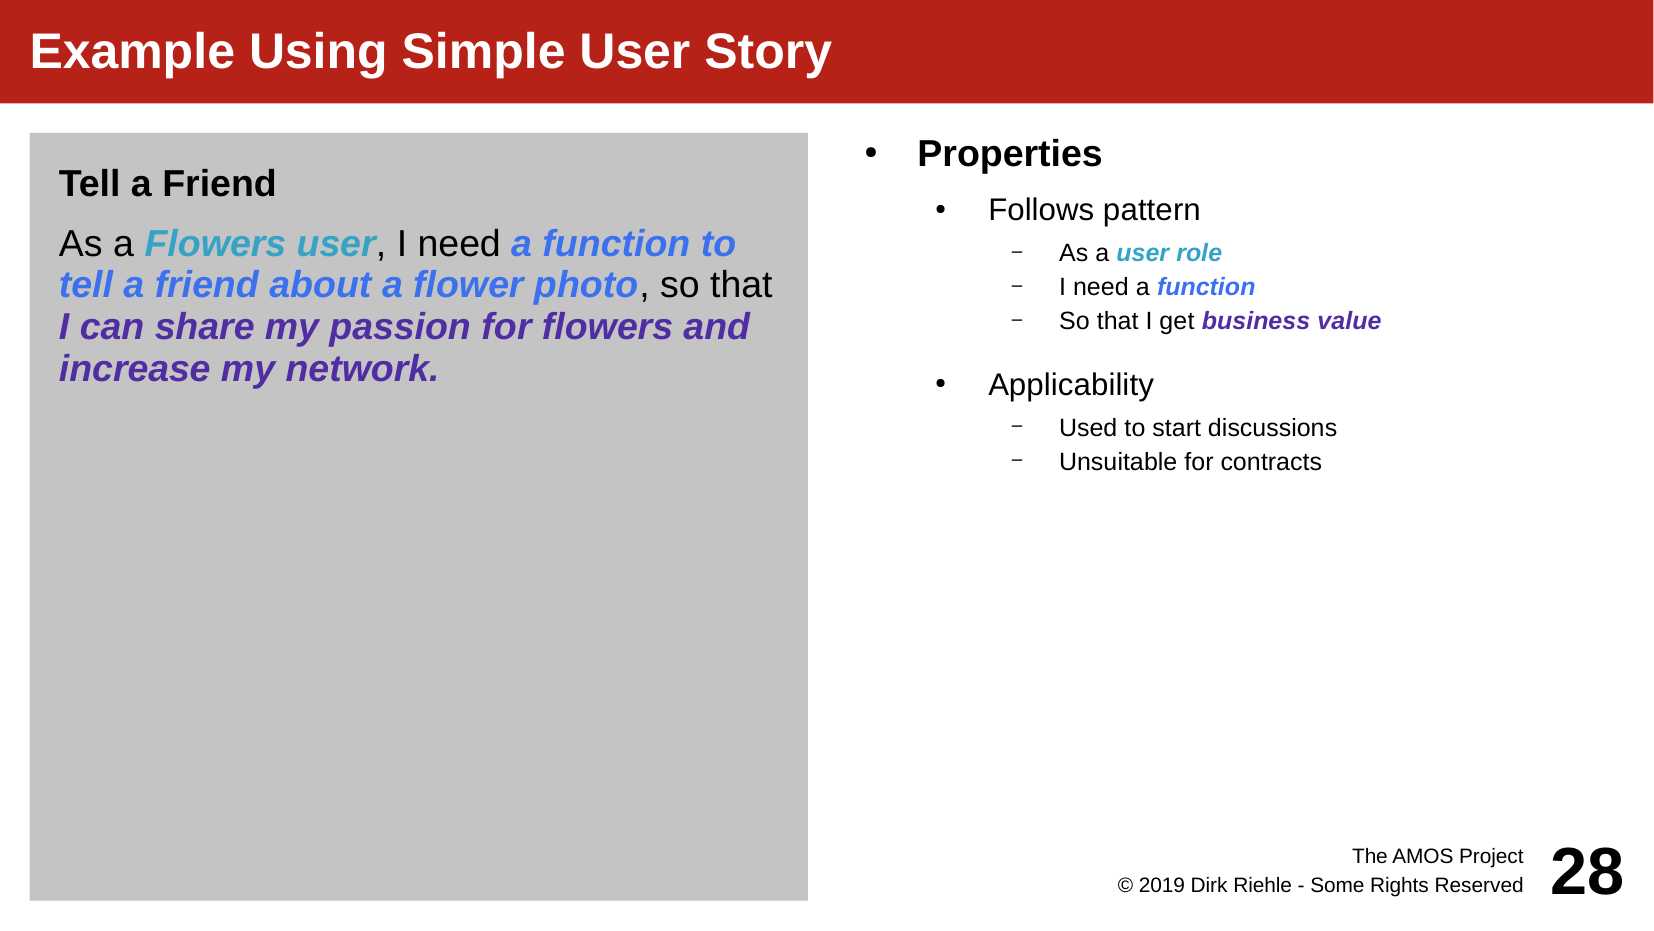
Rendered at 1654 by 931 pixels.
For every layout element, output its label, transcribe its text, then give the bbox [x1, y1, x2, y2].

list Properties Follows pattern As a user role I need a function So that I get business value Applicability Used to start discussions Unsuitable for contracts [846, 132, 1625, 798]
title Example Using Simple User Story [0, 0, 1654, 104]
list Tell a Friend As a Flowers user, I need a function to tell a friend about a flower photo, so that I can share my passion for flowers and increase my network. [29, 132, 808, 901]
